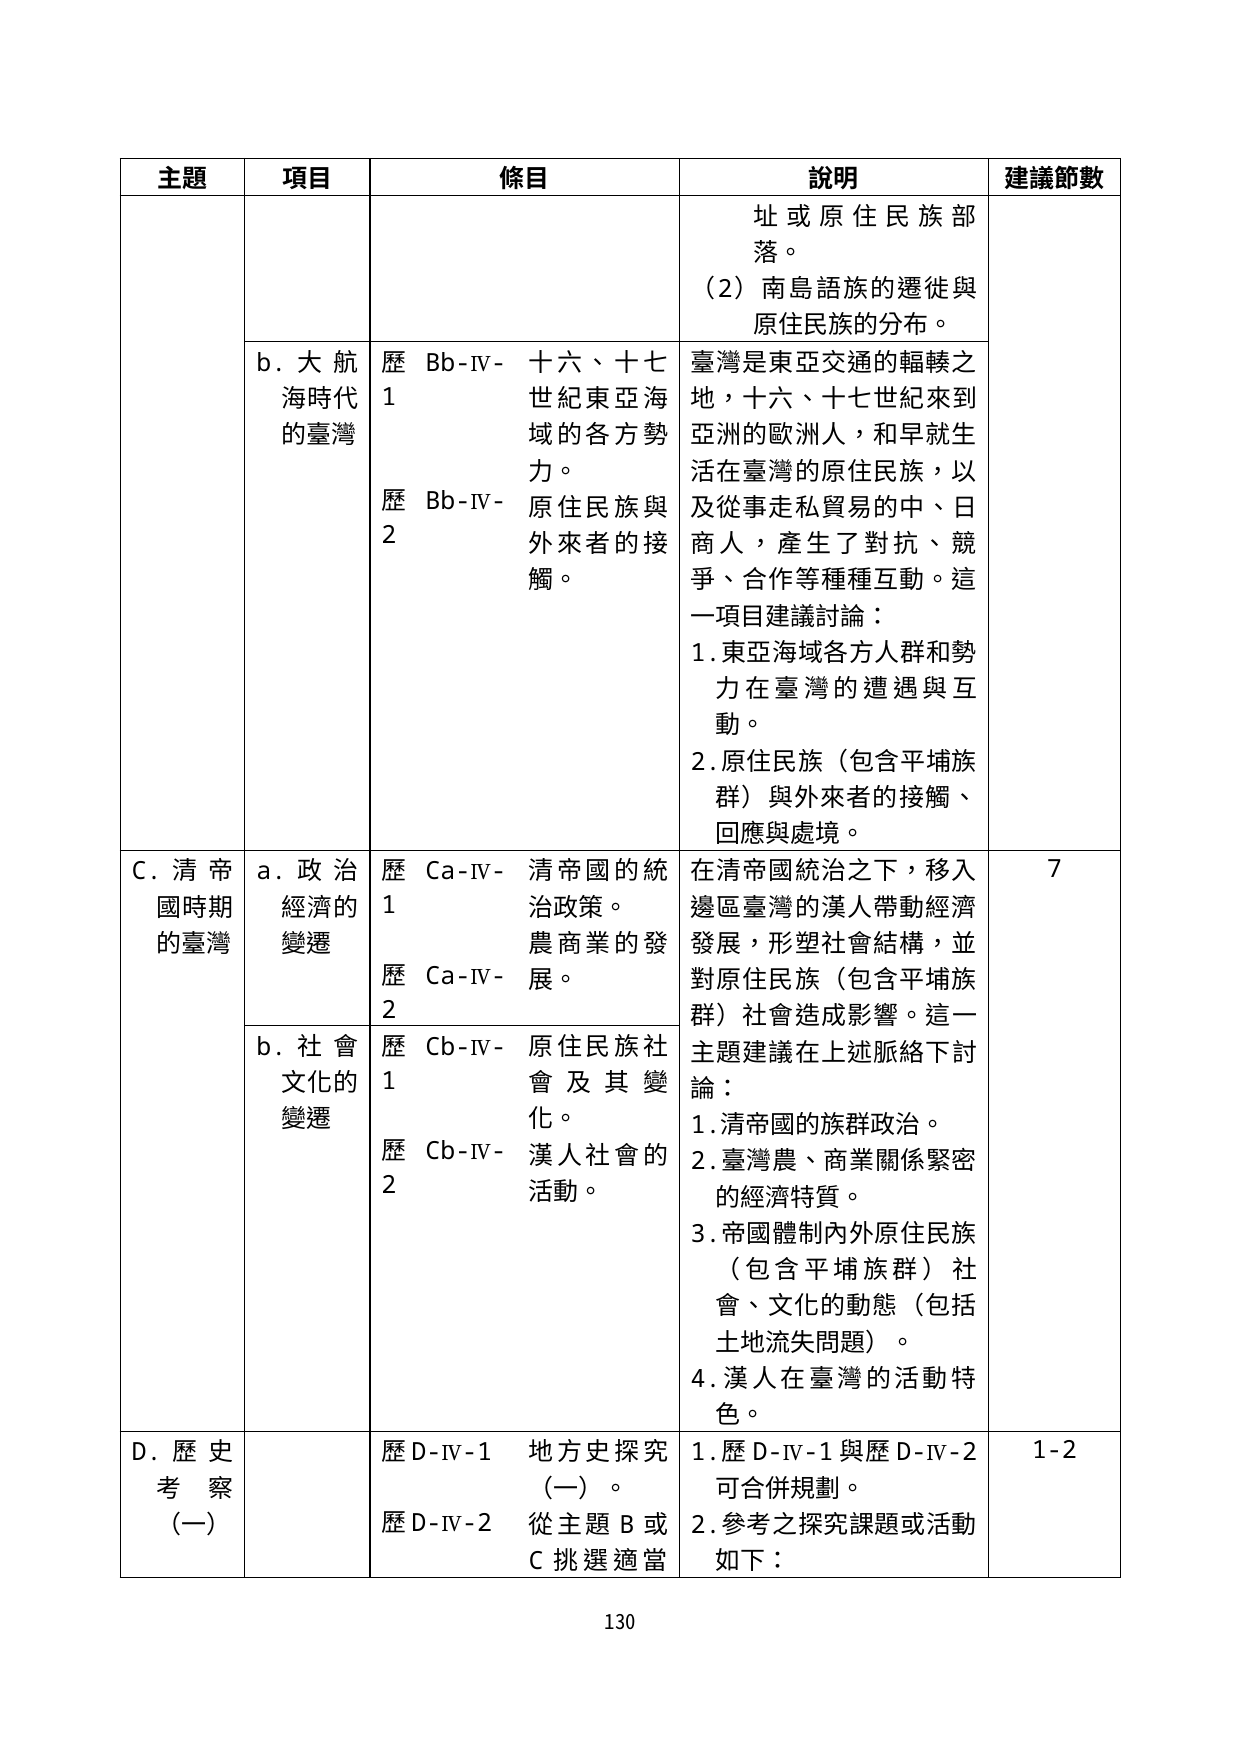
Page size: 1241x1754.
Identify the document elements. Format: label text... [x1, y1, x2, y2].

table_cell 原住民族社會及其變化。 漢人社會的活動。 [517, 1026, 679, 1431]
table_cell 歷Bb-Ⅳ-1 歷Bb-Ⅳ-2 [371, 342, 517, 850]
table_cell 清帝國的統治政策。 農商業的發展。 [517, 851, 679, 1025]
table_cell 1.歷D-Ⅳ-1與歷D-Ⅳ-2可合併規劃。 2.參考之探究課題或活動如下： [680, 1432, 988, 1577]
table_cell D.歷史考察（一） [121, 1432, 244, 1577]
table_cell 在清帝國統治之下，移入邊區臺灣的漢人帶動經濟發展，形塑社會結構，並對原住民族（包含平埔族群）社會造成影響。這一主題建議在上述脈絡下討論： 1.清帝國的族群政治。 2.臺灣農、商業關係緊密的經濟特質。 3.帝國體制內外原住民族（包含平埔族群）社會、文化的動態（包括土地流失問題）。 4.漢人在臺灣的活動特色。 [680, 851, 988, 1431]
table_cell 地方史探究（一）。 從主題B或C挑選適當 [517, 1432, 679, 1577]
table_header 主題 [121, 159, 244, 195]
table_cell 歷Ca-Ⅳ-1 歷Ca-Ⅳ-2 [371, 851, 517, 1025]
table_cell C.清帝國時期的臺灣 [121, 851, 244, 1431]
table_cell 1-2 [989, 1432, 1120, 1577]
table_cell 臺灣是東亞交通的輻輳之地，十六、十七世紀來到亞洲的歐洲人，和早就生活在臺灣的原住民族，以及從事走私貿易的中、日商人，產生了對抗、競爭、合作等種種互動。這一項目建議討論： 1.東亞海域各方人群和勢力在臺灣的遭遇與互動。 2.原住民族（包含平埔族群）與外來者的接觸、回應與處境。 [680, 342, 988, 850]
table_cell 7 [989, 851, 1120, 1431]
table_cell [371, 196, 517, 341]
table_cell b.社會文化的變遷 [245, 1026, 369, 1431]
table_header 項目 [245, 159, 369, 195]
table_cell 歷D-Ⅳ-1 歷D-Ⅳ-2 [371, 1432, 517, 1577]
table_cell a.政治經濟的變遷 [245, 851, 369, 1025]
table_header 說明 [680, 159, 988, 195]
table_header 建議節數 [989, 159, 1120, 195]
table_cell [245, 196, 369, 341]
table_cell 址或原住民族部落。 （2）南島語族的遷徙與原住民族的分布。 [680, 196, 988, 341]
table_cell [121, 196, 244, 850]
table_cell b.大航海時代的臺灣 [245, 342, 369, 850]
table_cell 歷Cb-Ⅳ-1 歷Cb-Ⅳ-2 [371, 1026, 517, 1431]
table_cell 十六、十七世紀東亞海域的各方勢力。 原住民族與外來者的接觸。 [517, 342, 679, 850]
table_header 條目 [371, 159, 679, 195]
table_cell [245, 1432, 369, 1577]
table_cell [989, 196, 1120, 850]
table_cell [517, 196, 679, 341]
